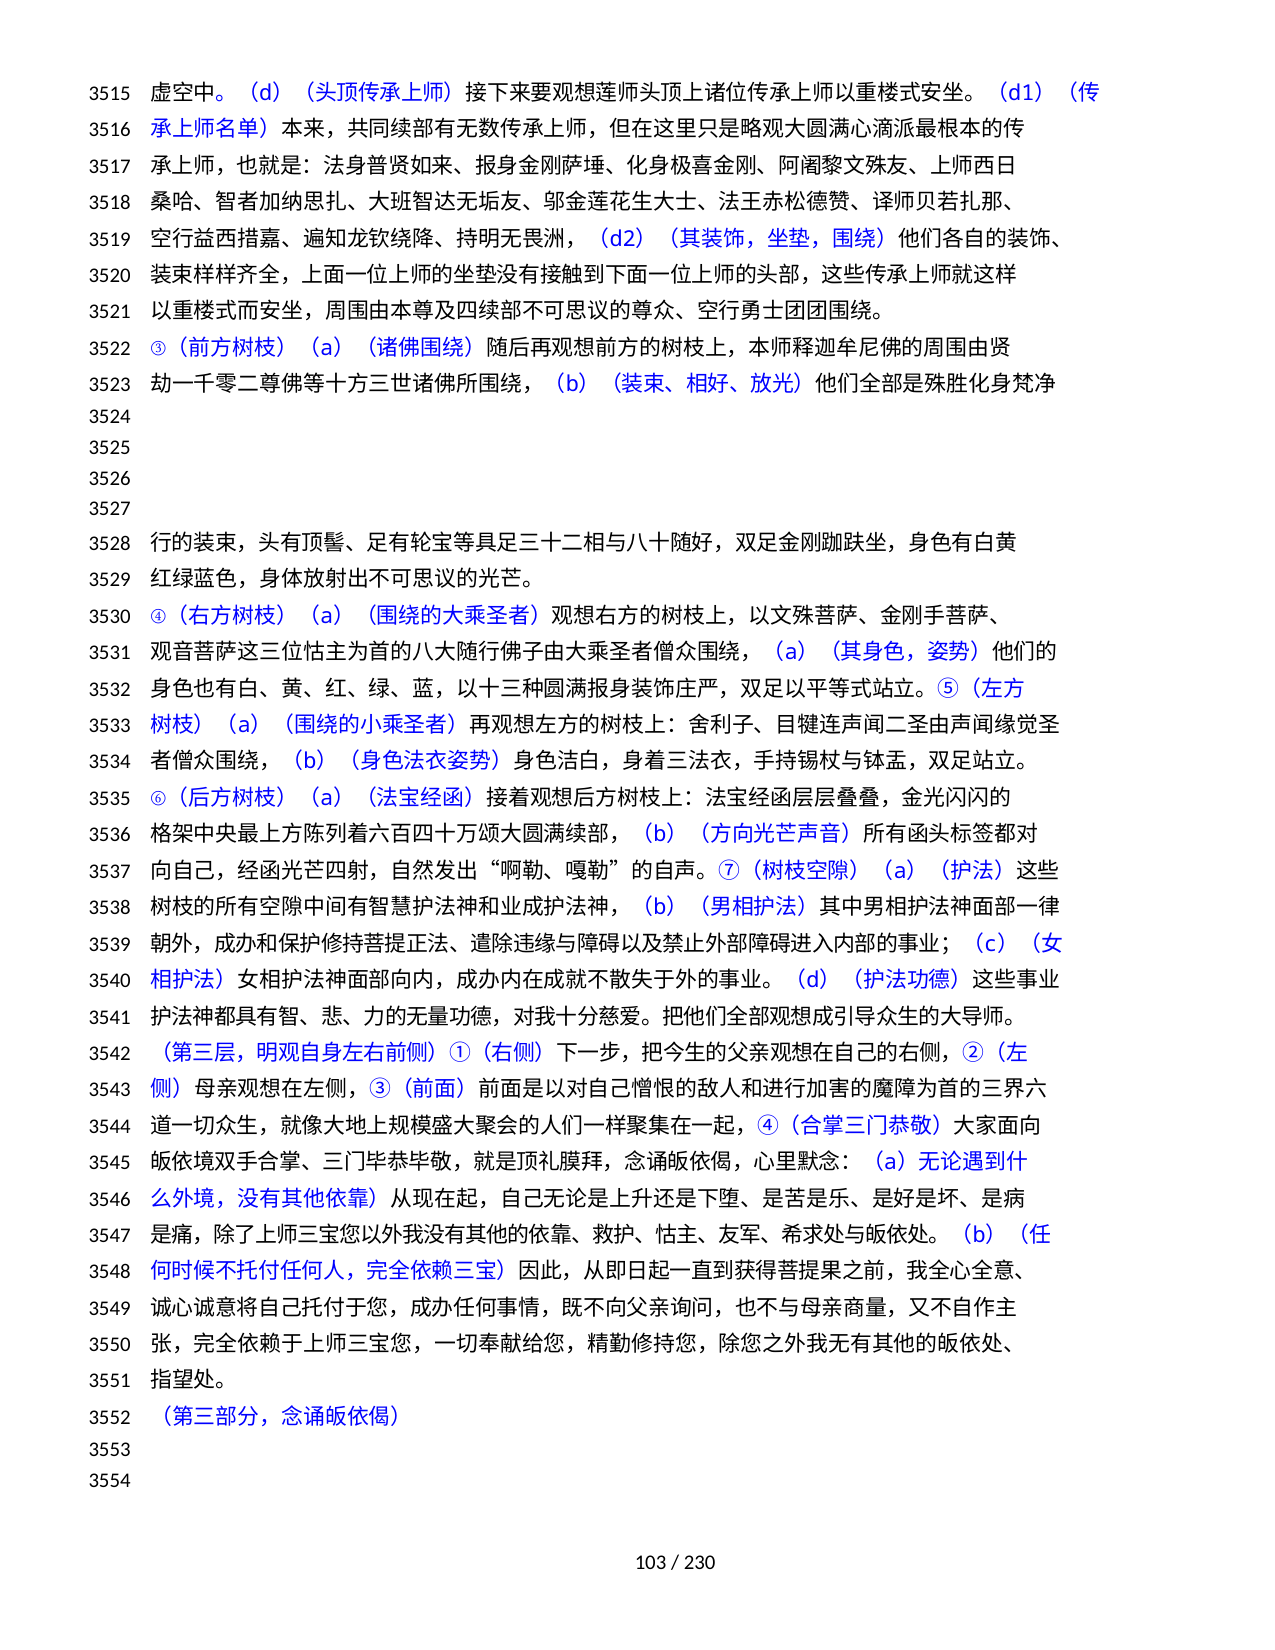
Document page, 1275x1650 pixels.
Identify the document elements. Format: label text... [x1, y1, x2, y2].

text 桑哈、智者加纳思扎、大班智达无垢友、邬金莲花生大士、法王赤松德赞、译师贝若扎那、 [150, 184, 1200, 216]
text （第三部分，念诵皈依偈） [150, 1399, 1200, 1431]
text ⑥（后方树枝）（a）（法宝经函）接着观想后方树枝上：法宝经函层层叠叠，金光闪闪的 [150, 780, 1200, 812]
text 树枝）（a）（围绕的小乘圣者）再观想左方的树枝上：舍利子、目犍连声闻二圣由声闻缘觉圣 [150, 707, 1200, 739]
text 皈依境双手合掌、三门毕恭毕敬，就是顶礼膜拜，念诵皈依偈，心里默念：（a）无论遇到什 [150, 1144, 1200, 1176]
text 何时候不托付任何人，完全依赖三宝）因此，从即日起一直到获得菩提果之前，我全心全意、 [150, 1253, 1200, 1285]
text 么外境，没有其他依靠）从现在起，自己无论是上升还是下堕、是苦是乐、是好是坏、是病 [150, 1181, 1200, 1212]
text 身色也有白、黄、红、绿、蓝，以十三种圆满报身装饰庄严，双足以平等式站立。⑤（左方 [150, 671, 1200, 702]
text 行的装束，头有顶髻、足有轮宝等具足三十二相与八十随好，双足金刚跏趺坐，身色有白黄 [150, 525, 1200, 557]
text 空行益西措嘉、遍知龙钦绕降、持明无畏洲，（d2）（其装饰，坐垫，围绕）他们各自的装饰、 [150, 221, 1200, 252]
text ③（前方树枝）（a）（诸佛围绕）随后再观想前方的树枝上，本师释迦牟尼佛的周围由贤 [150, 330, 1200, 361]
text 树枝的所有空隙中间有智慧护法神和业成护法神，（b）（男相护法）其中男相护法神面部一律 [150, 889, 1200, 921]
text 承上师，也就是：法身普贤如来、报身金刚萨埵、化身极喜金刚、阿阇黎文殊友、上师西日 [150, 148, 1200, 179]
text 指望处。 [150, 1362, 1200, 1394]
text 相护法）女相护法神面部向内，成办内在成就不散失于外的事业。（d）（护法功德）这些事业 [150, 962, 1200, 994]
text 虚空中。（d）（头顶传承上师）接下来要观想莲师头顶上诸位传承上师以重楼式安坐。（d1）（传 [150, 75, 1200, 107]
text ④（右方树枝）（a）（围绕的大乘圣者）观想右方的树枝上，以文殊菩萨、金刚手菩萨、 [150, 598, 1200, 629]
text 是痛，除了上师三宝您以外我没有其他的依靠、救护、怙主、友军、希求处与皈依处。（b）（任 [150, 1217, 1200, 1249]
text 观音菩萨这三位怙主为首的八大随行佛子由大乘圣者僧众围绕，（a）（其身色，姿势）他们的 [150, 634, 1200, 666]
text 劫一千零二尊佛等十方三世诸佛所围绕，（b）（装束、相好、放光）他们全部是殊胜化身梵净 [150, 366, 1200, 398]
text 承上师名单）本来，共同续部有无数传承上师，但在这里只是略观大圆满心滴派最根本的传 [150, 111, 1200, 143]
text 以重楼式而安坐，周围由本尊及四续部不可思议的尊众、空行勇士团团围绕。 [150, 293, 1200, 325]
text 向自己，经函光芒四射，自然发出“啊勒、嘎勒”的自声。⑦（树枝空隙）（a）（护法）这些 [150, 853, 1200, 885]
text 格架中央最上方陈列着六百四十万颂大圆满续部，（b）（方向光芒声音）所有函头标签都对 [150, 816, 1200, 848]
text 诚心诚意将自己托付于您，成办任何事情，既不向父亲询问，也不与母亲商量，又不自作主 [150, 1290, 1200, 1321]
text 张，完全依赖于上师三宝您，一切奉献给您，精勤修持您，除您之外我无有其他的皈依处、 [150, 1326, 1200, 1358]
text 护法神都具有智、悲、力的无量功德，对我十分慈爱。把他们全部观想成引导众生的大导师。 [150, 999, 1200, 1030]
text 侧）母亲观想在左侧，③（前面）前面是以对自己憎恨的敌人和进行加害的魔障为首的三界六 [150, 1071, 1200, 1103]
text 者僧众围绕，（b）（身色法衣姿势）身色洁白，身着三法衣，手持锡杖与钵盂，双足站立。 [150, 743, 1200, 775]
text 装束样样齐全，上面一位上师的坐垫没有接触到下面一位上师的头部，这些传承上师就这样 [150, 257, 1200, 289]
text 道一切众生，就像大地上规模盛大聚会的人们一样聚集在一起，④（合掌三门恭敬）大家面向 [150, 1108, 1200, 1139]
text （第三层，明观自身左右前侧）①（右侧）下一步，把今生的父亲观想在自己的右侧，②（左 [150, 1035, 1200, 1067]
text 红绿蓝色，身体放射出不可思议的光芒。 [150, 561, 1200, 593]
text 朝外，成办和保护修持菩提正法、遣除违缘与障碍以及禁止外部障碍进入内部的事业；（c）（女 [150, 926, 1200, 958]
